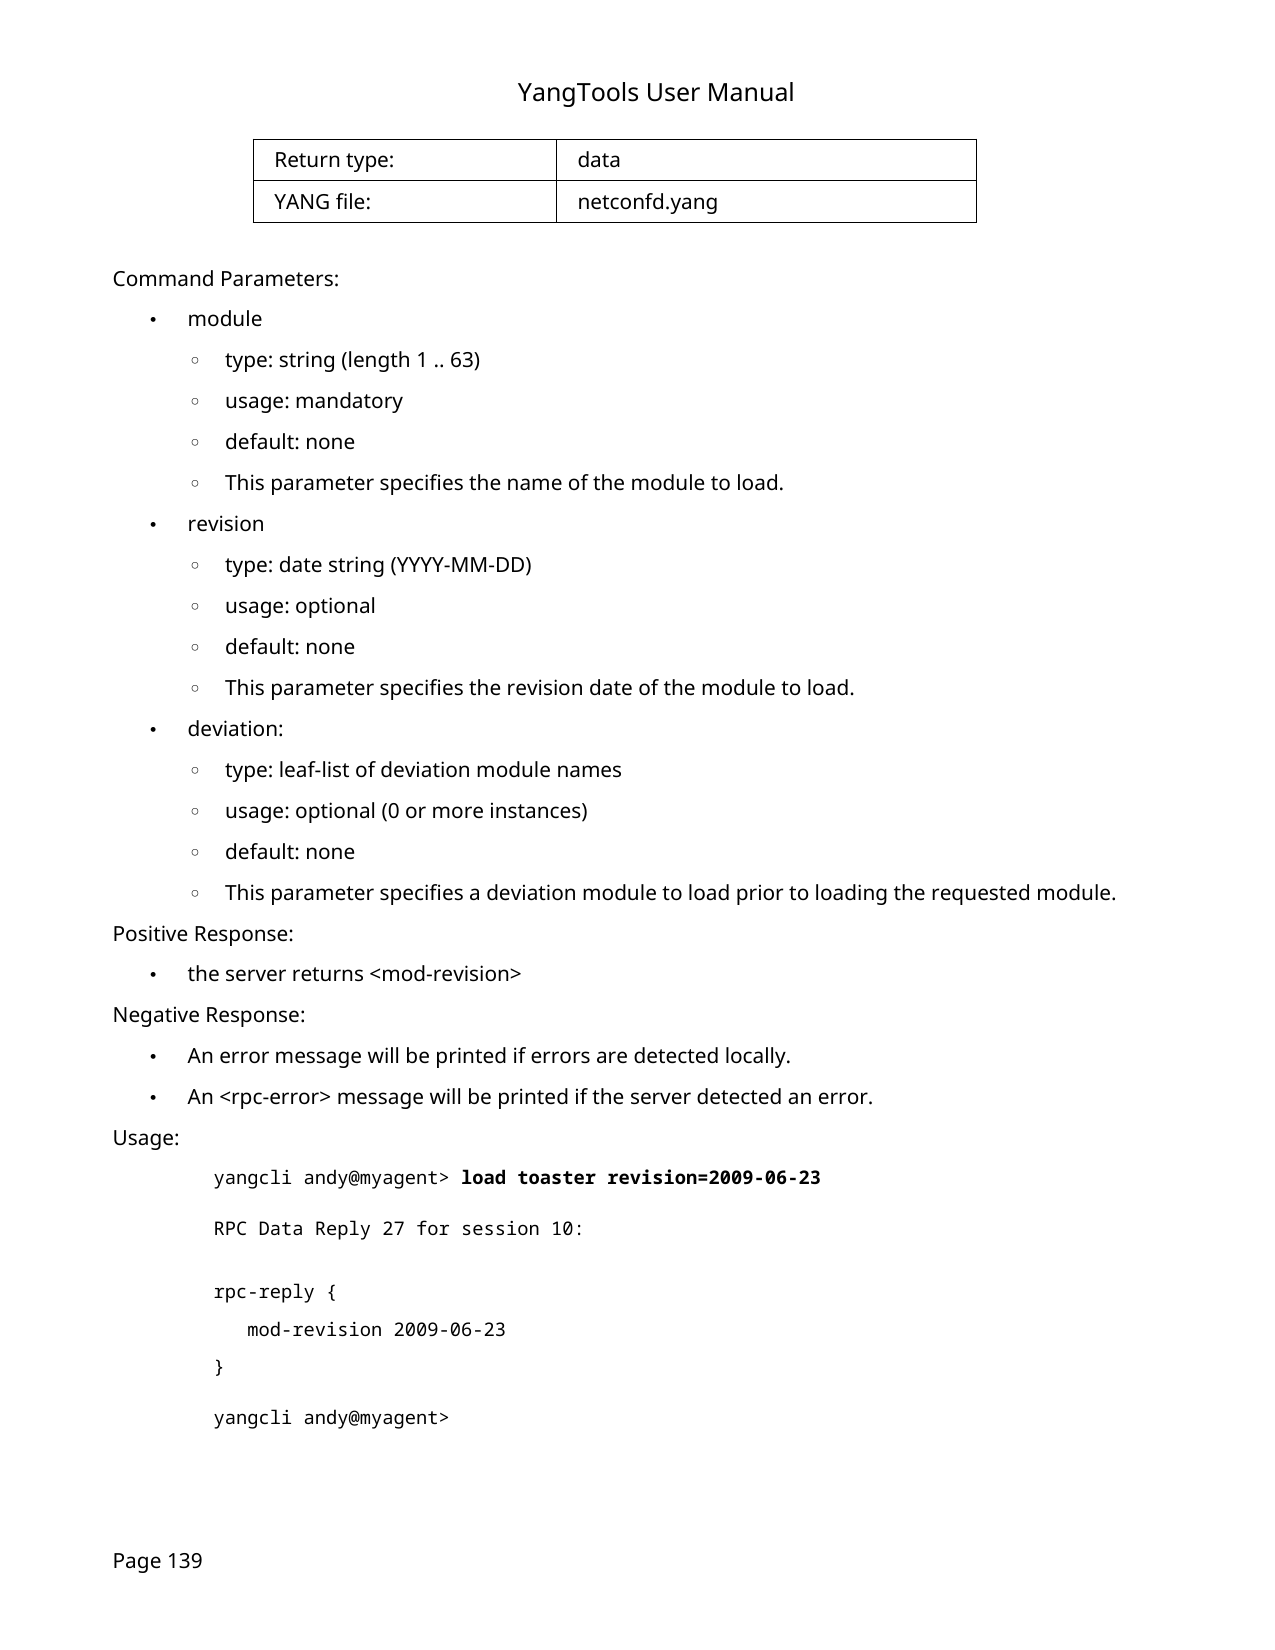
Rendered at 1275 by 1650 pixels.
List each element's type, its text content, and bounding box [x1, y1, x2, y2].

list module [150, 304, 1200, 333]
list revision [150, 509, 1200, 538]
list This parameter specifies the name of the module to load. [187, 468, 1200, 497]
text Negative Response: [112, 1001, 1200, 1029]
list default: none [187, 427, 1200, 456]
list usage: optional (0 or more instances) [187, 796, 1200, 824]
text Command Parameters: [112, 264, 1200, 292]
list type: string (length 1 .. 63) [187, 346, 1200, 374]
table_cell Return type: [254, 140, 556, 180]
text Positive Response: [112, 919, 1200, 947]
text Usage: [112, 1123, 1200, 1152]
text yangcli andy@myagent> load toaster revision=2009-06-23 RPC Data Reply 27 for session 10: [139, 1164, 1200, 1266]
list usage: optional [187, 591, 1200, 619]
list An <rpc-error> message will be printed if the server detected an error. [150, 1082, 1200, 1111]
list usage: mandatory [187, 386, 1200, 415]
list This parameter specifies the revision date of the module to load. [187, 673, 1200, 701]
text } yangcli andy@myagent> [139, 1353, 1200, 1455]
list the server returns <mod-revision> [150, 959, 1200, 988]
list default: none [187, 632, 1200, 661]
table_cell netconfd.yang [557, 181, 976, 222]
text mod-revision 2009-06-23 [139, 1316, 1200, 1341]
table_cell YANG file: [254, 181, 556, 222]
list default: none [187, 837, 1200, 865]
list type: leaf-list of deviation module names [187, 755, 1200, 783]
list An error message will be printed if errors are detected locally. [150, 1041, 1200, 1070]
list deviation: [150, 714, 1200, 742]
list This parameter specifies a deviation module to load prior to loading the requested module. [187, 878, 1200, 906]
table_cell data [557, 140, 976, 180]
text rpc-reply { [139, 1278, 1200, 1304]
list type: date string (YYYY-MM-DD) [187, 550, 1200, 579]
